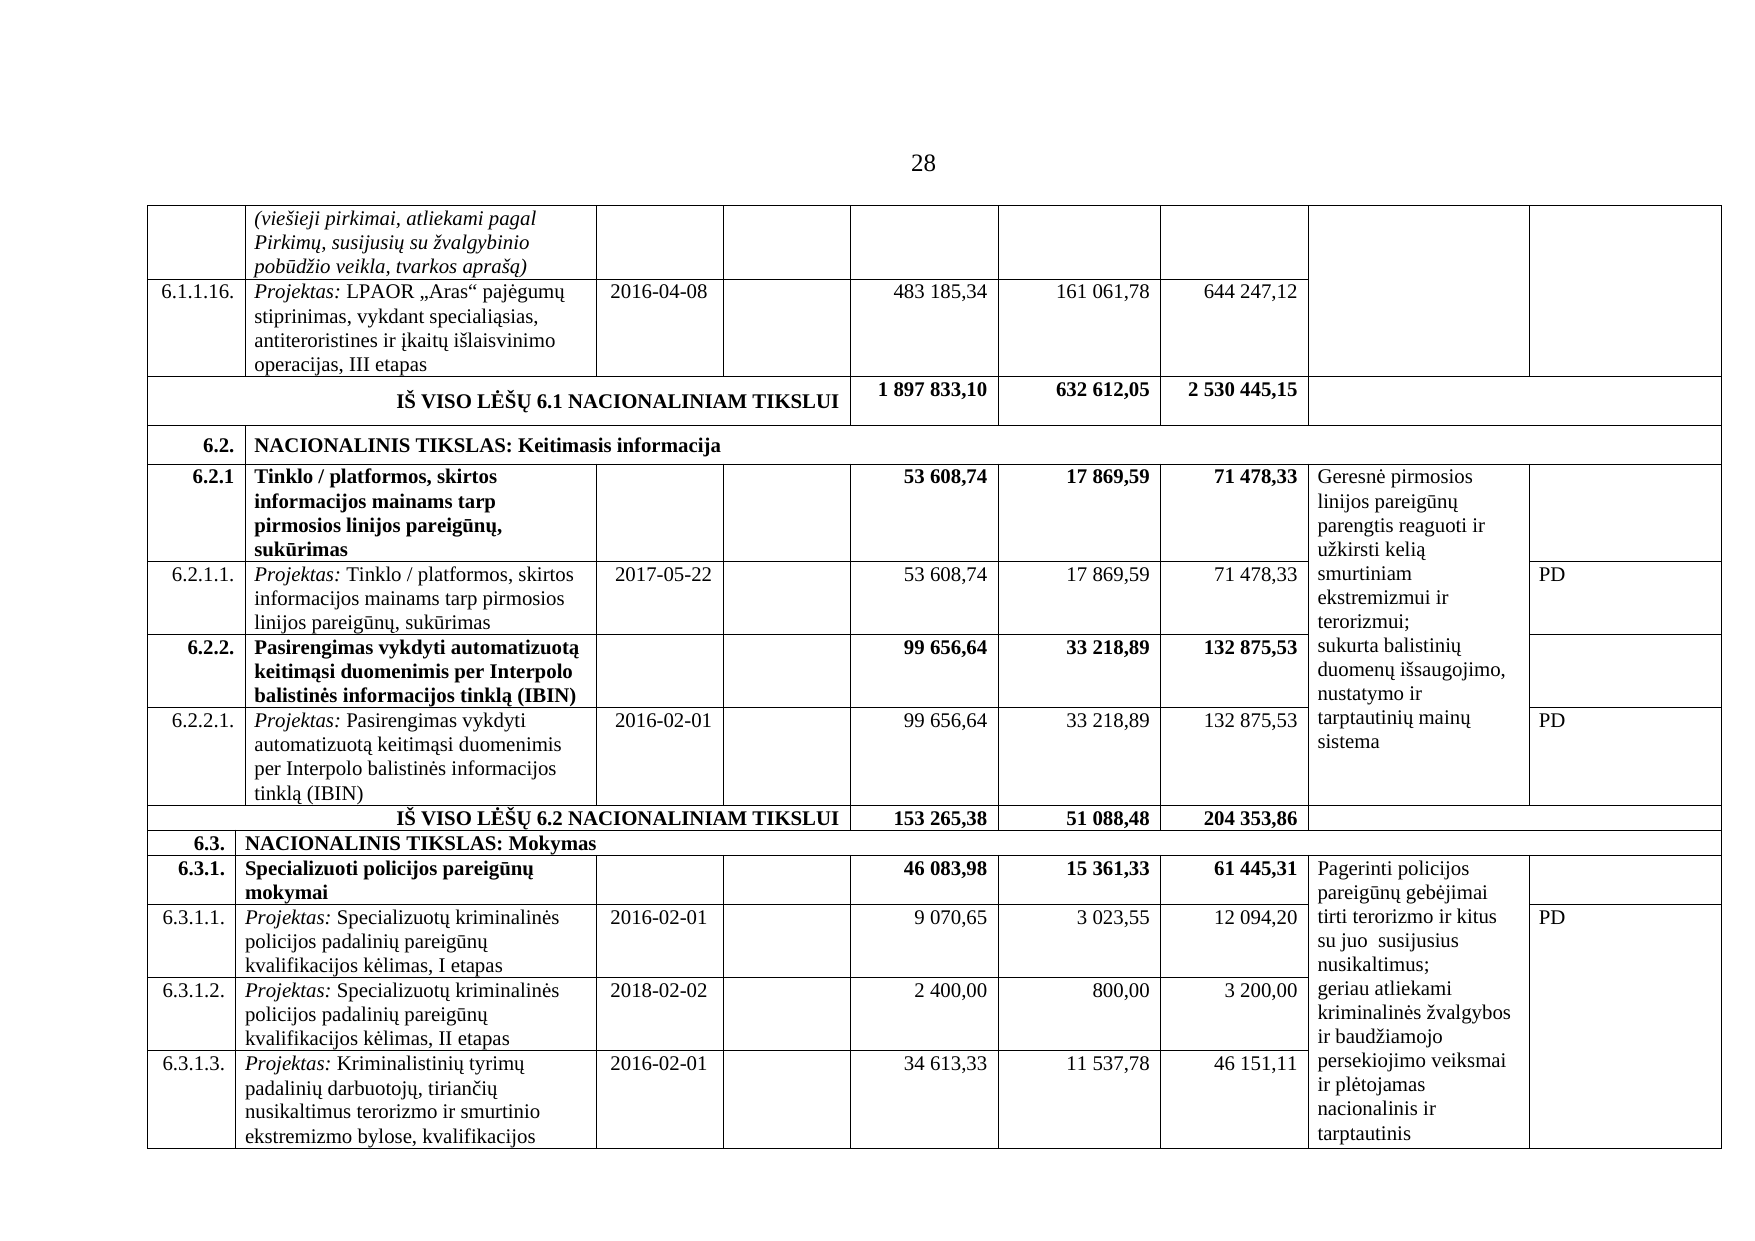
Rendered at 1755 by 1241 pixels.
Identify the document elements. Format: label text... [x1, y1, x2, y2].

table_cell 99 656,64 [851, 635, 998, 707]
table_cell [1530, 856, 1721, 904]
table_cell Projektas: Pasirengimas vykdyti automatizuotą keitimąsi duomenimis per Interpolo balistinės informacijos tinklą (IBIN) [246, 708, 596, 804]
table_cell 15 361,33 [999, 856, 1160, 904]
table_cell 483 185,34 [851, 280, 998, 376]
table_cell 33 218,89 [999, 635, 1160, 707]
table_cell [1530, 206, 1721, 376]
table_cell 6.2.1 [148, 465, 245, 561]
table_cell Projektas: LPAOR „Aras“ pajėgumų stiprinimas, vykdant specialiąsias, antiteroristines ir įkaitų išlaisvinimo operacijas, III etapas [246, 280, 596, 376]
table_cell [724, 1051, 850, 1148]
table_cell 6.2.2. [148, 635, 245, 707]
table_cell [597, 856, 723, 904]
table_cell Projektas: Specializuotų kriminalinės policijos padalinių pareigūnų kvalifikacijos kėlimas, II etapas [236, 978, 596, 1050]
table_cell [999, 206, 1160, 278]
table_cell [1530, 465, 1721, 561]
table_cell [724, 978, 850, 1050]
table_cell PD [1530, 708, 1721, 804]
table_cell [1309, 206, 1529, 376]
table_cell [597, 206, 723, 278]
table_cell 6.3.1.2. [148, 978, 235, 1050]
table_cell [724, 708, 850, 804]
table_cell 800,00 [999, 978, 1160, 1050]
table_cell Pasirengimas vykdyti automatizuotą keitimąsi duomenimis per Interpolo balistinės informacijos tinklą (IBIN) [246, 635, 596, 707]
table_cell 204 353,86 [1161, 806, 1308, 829]
table_cell 2016-04-08 [597, 280, 723, 376]
table_cell 53 608,74 [851, 562, 998, 634]
table_cell 2017-05-22 [597, 562, 723, 634]
table_cell PD [1530, 562, 1721, 634]
table_cell NACIONALINIS TIKSLAS: Mokymas [236, 831, 1721, 855]
table_cell 2016-02-01 [597, 905, 723, 977]
table_cell 153 265,38 [851, 806, 998, 829]
table_cell 632 612,05 [999, 377, 1160, 425]
table_cell [597, 635, 723, 707]
table_cell 644 247,12 [1161, 280, 1308, 376]
table_cell Projektas: Specializuotų kriminalinės policijos padalinių pareigūnų kvalifikacijos kėlimas, I etapas [236, 905, 596, 977]
table_cell 3 023,55 [999, 905, 1160, 977]
table_cell [1309, 806, 1721, 829]
table_cell 46 151,11 [1161, 1051, 1308, 1148]
table_cell 9 070,65 [851, 905, 998, 977]
table_cell Pagerinti policijos pareigūnų gebėjimai tirti terorizmo ir kitus su juo susijusius nusikaltimus; geriau atliekami kriminalinės žvalgybos ir baudžiamojo persekiojimo veiksmai ir plėtojamas nacionalinis ir tarptautinis [1309, 856, 1529, 1148]
table_cell [724, 280, 850, 376]
table_cell 46 083,98 [851, 856, 998, 904]
table_cell 17 869,59 [999, 562, 1160, 634]
table_cell 6.2. [148, 426, 245, 463]
table_cell 51 088,48 [999, 806, 1160, 829]
table_cell 53 608,74 [851, 465, 998, 561]
table_cell IŠ VISO LĖŠŲ 6.2 NACIONALINIAM TIKSLUI [148, 806, 850, 829]
table_cell 132 875,53 [1161, 708, 1308, 804]
table_cell PD [1530, 905, 1721, 1148]
table_cell IŠ VISO LĖŠŲ 6.1 NACIONALINIAM TIKSLUI [148, 377, 850, 425]
table_cell 34 613,33 [851, 1051, 998, 1148]
table_cell [1309, 377, 1721, 425]
table_cell 2016-02-01 [597, 708, 723, 804]
table_cell 61 445,31 [1161, 856, 1308, 904]
table_cell 3 200,00 [1161, 978, 1308, 1050]
table_cell 2018-02-02 [597, 978, 723, 1050]
table_cell [724, 206, 850, 278]
table_cell Geresnė pirmosios linijos pareigūnų parengtis reaguoti ir užkirsti kelią smurtiniam ekstremizmui ir terorizmui; sukurta balistinių duomenų išsaugojimo, nustatymo ir tarptautinių mainų sistema [1309, 465, 1529, 804]
table_cell 99 656,64 [851, 708, 998, 804]
table_cell [724, 635, 850, 707]
table_cell 6.3.1.3. [148, 1051, 235, 1148]
table_cell [1161, 206, 1308, 278]
table_cell 2 400,00 [851, 978, 998, 1050]
table_cell 6.3.1.1. [148, 905, 235, 977]
table_cell [724, 905, 850, 977]
table_cell 161 061,78 [999, 280, 1160, 376]
table_cell Specializuoti policijos pareigūnų mokymai [236, 856, 596, 904]
table_cell 17 869,59 [999, 465, 1160, 561]
table_cell [724, 465, 850, 561]
table_cell Projektas: Tinklo / platformos, skirtos informacijos mainams tarp pirmosios linijos pareigūnų, sukūrimas [246, 562, 596, 634]
table_cell 2 530 445,15 [1161, 377, 1308, 425]
table_cell 12 094,20 [1161, 905, 1308, 977]
table_cell [724, 856, 850, 904]
table_cell [1530, 635, 1721, 707]
table_cell Projektas: Kriminalistinių tyrimų padalinių darbuotojų, tiriančių nusikaltimus terorizmo ir smurtinio ekstremizmo bylose, kvalifikacijos [236, 1051, 596, 1148]
table_cell 33 218,89 [999, 708, 1160, 804]
table_cell (viešieji pirkimai, atliekami pagal Pirkimų, susijusių su žvalgybinio pobūdžio veikla, tvarkos aprašą) [246, 206, 596, 278]
table_cell [724, 562, 850, 634]
table_cell 71 478,33 [1161, 465, 1308, 561]
table_cell 2016-02-01 [597, 1051, 723, 1148]
table_cell 6.1.1.16. [148, 280, 245, 376]
table_cell 1 897 833,10 [851, 377, 998, 425]
table_cell [851, 206, 998, 278]
table_cell 6.3. [148, 831, 235, 855]
table_cell 6.3.1. [148, 856, 235, 904]
table_cell Tinklo / platformos, skirtos informacijos mainams tarp pirmosios linijos pareigūnų, sukūrimas [246, 465, 596, 561]
table_cell 71 478,33 [1161, 562, 1308, 634]
table_cell NACIONALINIS TIKSLAS: Keitimasis informacija [246, 426, 1721, 463]
table_cell 11 537,78 [999, 1051, 1160, 1148]
table_cell 132 875,53 [1161, 635, 1308, 707]
table_cell 6.2.1.1. [148, 562, 245, 634]
table_cell [148, 206, 245, 278]
table_cell 6.2.2.1. [148, 708, 245, 804]
table_cell [597, 465, 723, 561]
